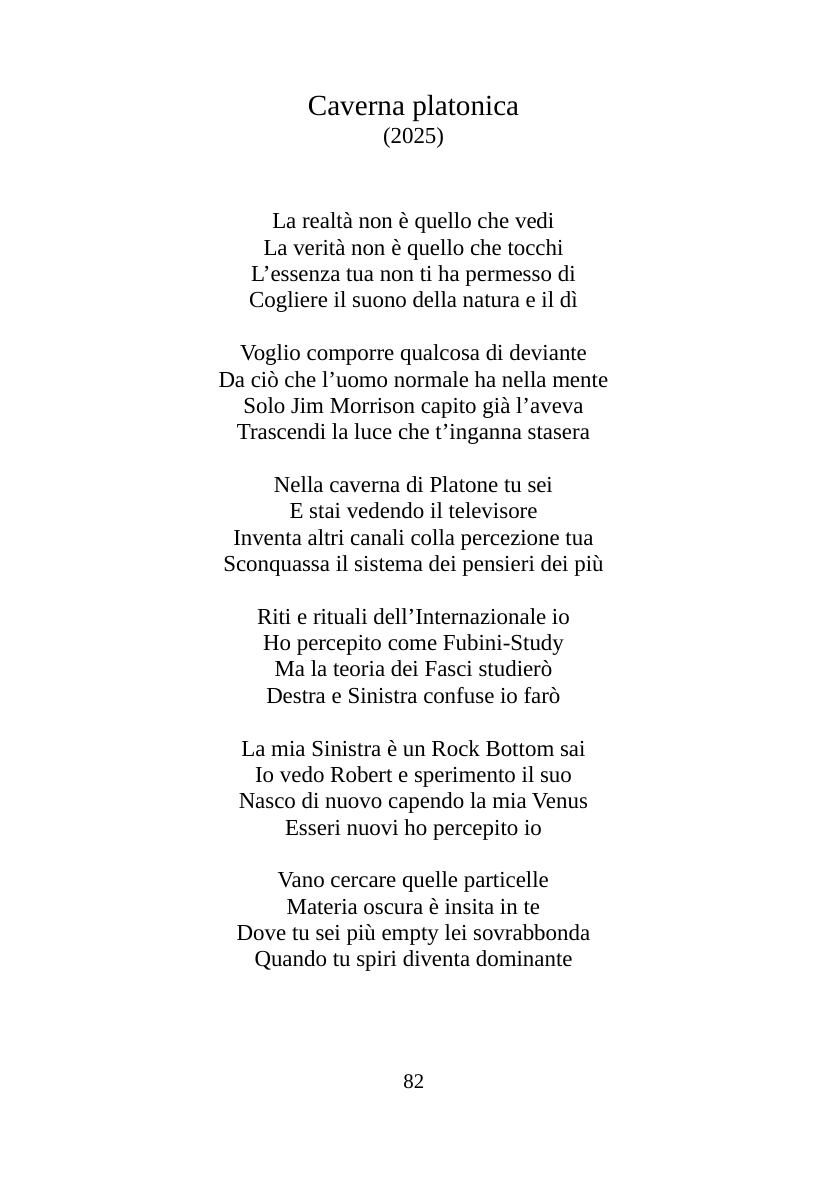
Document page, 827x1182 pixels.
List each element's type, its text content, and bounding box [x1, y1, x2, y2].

text Trascendi la luce che t’inganna stasera [88, 418, 738, 445]
text Nella caverna di Platone tu sei [88, 471, 738, 497]
text Sconquassa il sistema dei pensieri dei più [88, 550, 738, 576]
text E stai vedendo il televisore [88, 497, 738, 524]
text Materia oscura è insita in te [88, 893, 738, 919]
text Voglio comporre qualcosa di deviante [88, 339, 738, 366]
text Da ciò che l’uomo normale ha nella mente [88, 366, 738, 392]
text L’essenza tua non ti ha permesso di [88, 260, 738, 287]
text Ho percepito come Fubini-Study [88, 629, 738, 656]
text La verità non è quello che tocchi [88, 234, 738, 260]
text Dove tu sei più empty lei sovrabbonda [88, 919, 738, 945]
text Caverna platonica (2025) [88, 88, 738, 148]
text Esseri nuovi ho percepito io [88, 814, 738, 840]
text Vano cercare quelle particelle [88, 866, 738, 893]
text Nasco di nuovo capendo la mia Venus [88, 787, 738, 814]
text Solo Jim Morrison capito già l’aveva [88, 392, 738, 418]
text Cogliere il suono della natura e il dì [88, 287, 738, 313]
text Ma la teoria dei Fasci studierò [88, 656, 738, 682]
text Io vedo Robert e sperimento il suo [88, 761, 738, 787]
text Inventa altri canali colla percezione tua [88, 524, 738, 550]
text Quando tu spiri diventa dominante [88, 945, 738, 972]
text La mia Sinistra è un Rock Bottom sai [88, 734, 738, 761]
text La realtà non è quello che vedi [88, 207, 738, 234]
text Destra e Sinistra confuse io farò [88, 682, 738, 708]
text Riti e rituali dell’Internazionale io [88, 603, 738, 629]
